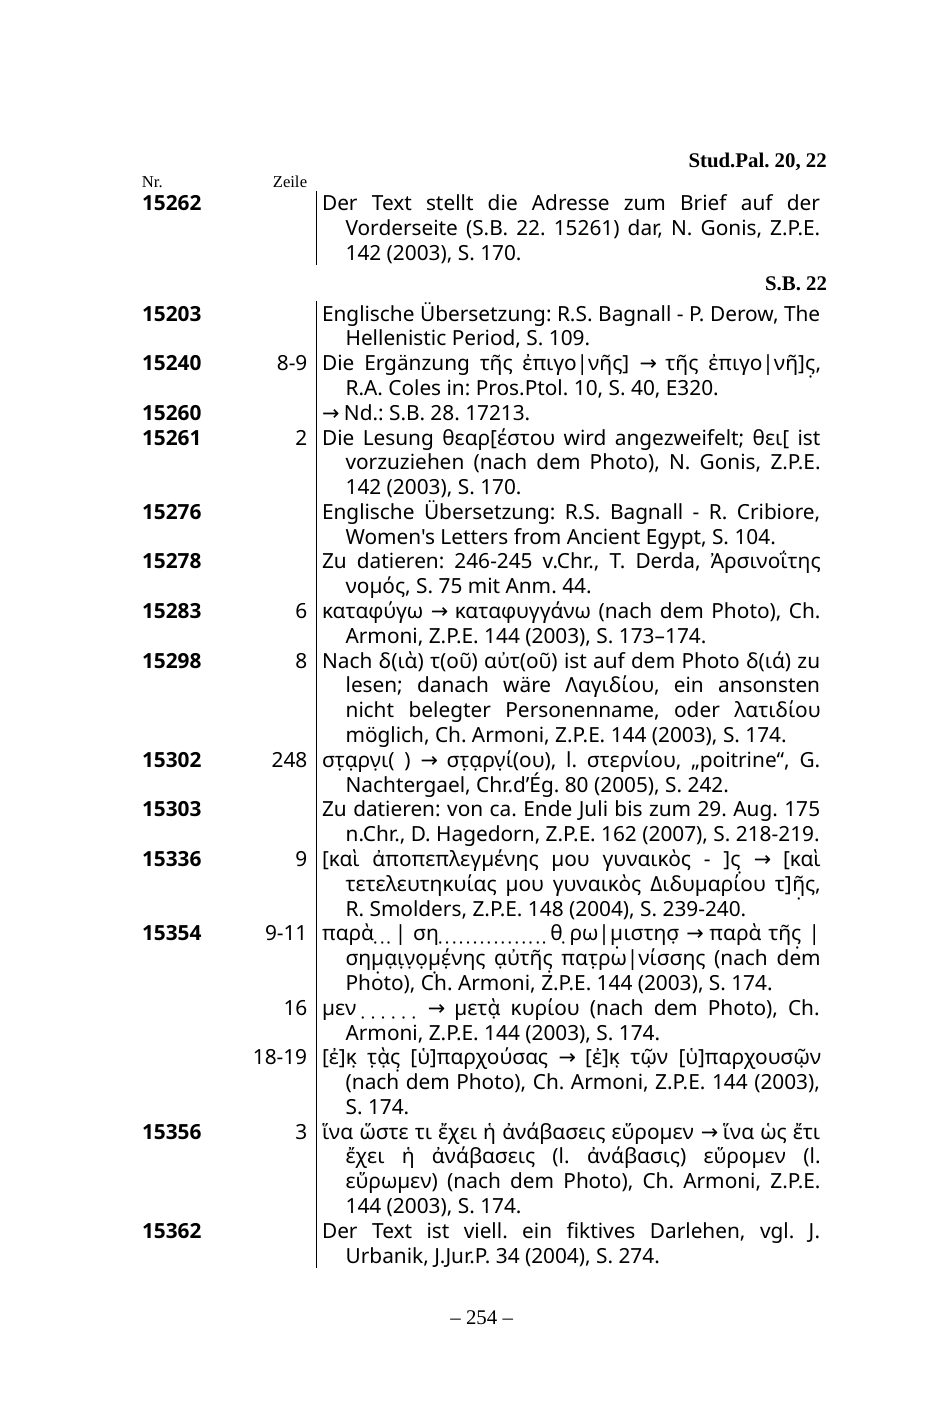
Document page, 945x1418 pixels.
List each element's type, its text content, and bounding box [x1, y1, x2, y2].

table_cell 2 [224, 425, 316, 499]
table_cell 3 [224, 1119, 316, 1218]
table_cell 15303 [136, 797, 316, 847]
table_cell Der Text ist viell. ein fiktives Darlehen, vgl. J. Urbanik, J.Jur.P. 34 (2004), S. 274. [317, 1219, 827, 1268]
table_cell 15336 [136, 847, 224, 921]
table_cell [136, 995, 224, 1045]
table_cell Die Ergänzung τῆς ἐπιγο|νῆς] → τῆς ἐπιγο|νῆ]ς̣, R.A. Coles in: Pros.Ptol. 10, S. 40, E320. [317, 351, 827, 400]
table_cell 15261 [136, 425, 224, 499]
table_cell 248 [224, 748, 316, 797]
table_cell Zu datieren: von ca. Ende Juli bis zum 29. Aug. 175 n.Chr., D. Hagedorn, Z.P.E. 162 (2007), S. 218-219. [317, 797, 827, 847]
table_cell 15302 [136, 748, 224, 797]
table_cell 15260 [136, 400, 316, 425]
table_cell [καὶ ἀποπεπλεγμένης μου γυναικὸς - ]ς̣ → [καὶ τετελευτηκυίας μου γυναικὸς Διδυμαρίου τ]ῆ̣ς, R. Smolders, Z.P.E. 148 (2004), S. 239-240. [317, 847, 827, 921]
table_cell 15283 [136, 599, 224, 648]
table_cell παρὰ ̣ ̣ ̣| ση ̣ ̣ ̣ ̣ ̣ ̣ ̣ ̣ ̣ ̣ ̣ ̣ ̣ ̣ ̣ ̣θ ̣ρω|μ̣ιστησ̣ → παρὰ τῆς̣ | σημ̣α̣ι̣ν̣ο̣μ̣έ̣νης α̣ὐτῆς̣ πατ̣ρω|νίσσης (nach dem Photo), Ch. Armoni, Z.P.E. 144 (2003), S. 174. [317, 921, 827, 995]
table_cell 9-11 [224, 921, 316, 995]
table_cell → Nd.: S.B. 28. 17213. [317, 400, 827, 425]
table_cell Der Text stellt die Adresse zum Brief auf der Vorderseite (S.B. 22. 15261) dar, N. Gonis, Z.P.E. 142 (2003), S. 170. [317, 191, 827, 265]
table_cell 15356 [136, 1119, 224, 1218]
table_cell Die Lesung θεαρ[έστου wird angezweifelt; θει[ ist vorzuziehen (nach dem Photo), N. Gonis, Z.P.E. 142 (2003), S. 170. [317, 425, 827, 499]
table_cell καταφύγω → καταφυγγάνω (nach dem Photo), Ch. Armoni, Z.P.E. 144 (2003), S. 173–174. [317, 599, 827, 648]
table_cell 15262 [136, 191, 316, 265]
table_cell Zu datieren: 246-245 v.Chr., T. Derda, Ἀρσινοΐτης νομός, S. 75 mit Anm. 44. [317, 549, 827, 599]
table_cell 8 [224, 648, 316, 747]
table_cell 9 [224, 847, 316, 921]
table_cell 8-9 [224, 351, 316, 400]
table_cell 15240 [136, 351, 224, 400]
table_cell [ἐ]κ̣ τ̣ὰ̣ς̣ [ὑ]παρχούσας → [ἐ]κ̣ τῶ̣ν [ὑ]παρχουσῶ̣ν (nach dem Photo), Ch. Armoni, Z.P.E. 144 (2003), S. 174. [317, 1045, 827, 1119]
table_cell ἵνα ὥστε τι ἔχει ἡ ἀνάβασεις εὕρομεν → ἵνα ὡς ἔτι ἔχει ἡ ἀνάβασεις (l. ἀνάβασις) εὕρομεν (l. εὕρωμεν) (nach dem Photo), Ch. Armoni, Z.P.E. 144 (2003), S. 174. [317, 1119, 827, 1218]
table_cell Nach δ(ιὰ) τ(οῦ) αὐτ(οῦ) ist auf dem Photo δ(ιά) zu lesen; danach wäre Λαγιδίου, ein ansonsten nicht belegter Personenname, oder λατιδίου möglich, Ch. Armoni, Z.P.E. 144 (2003), S. 174. [317, 648, 827, 747]
subtitle S.B. 22 [136, 271, 827, 295]
table_cell 18-19 [224, 1045, 316, 1119]
table_cell 6 [224, 599, 316, 648]
table_cell 15354 [136, 921, 224, 995]
table_cell 16 [224, 995, 316, 1045]
table_cell [136, 1045, 224, 1119]
table_cell μεν ̣ ̣ ̣ ̣ ̣ ̣ → μετὰ̣ κυρίου (nach dem Photo), Ch. Armoni, Z.P.E. 144 (2003), S. 174. [317, 995, 827, 1045]
table_header 15203 [136, 301, 316, 351]
table_header Englische Übersetzung: R.S. Bagnall - P. Derow, The Hellenistic Period, S. 109. [317, 301, 827, 351]
table_cell 15298 [136, 648, 224, 747]
table_cell 15276 [136, 500, 316, 549]
table_cell 15362 [136, 1219, 316, 1268]
table_cell Englische Übersetzung: R.S. Bagnall - R. Cribiore, Women's Letters from Ancient Egypt, S. 104. [317, 500, 827, 549]
table_cell στ̣α̣ρν̣ι( ) → στ̣α̣ρν̣ί(ου), l. στερνίου, „poitrine“, G. Nachtergael, Chr.d’Ég. 80 (2005), S. 242. [317, 748, 827, 797]
table_cell 15278 [136, 549, 316, 599]
